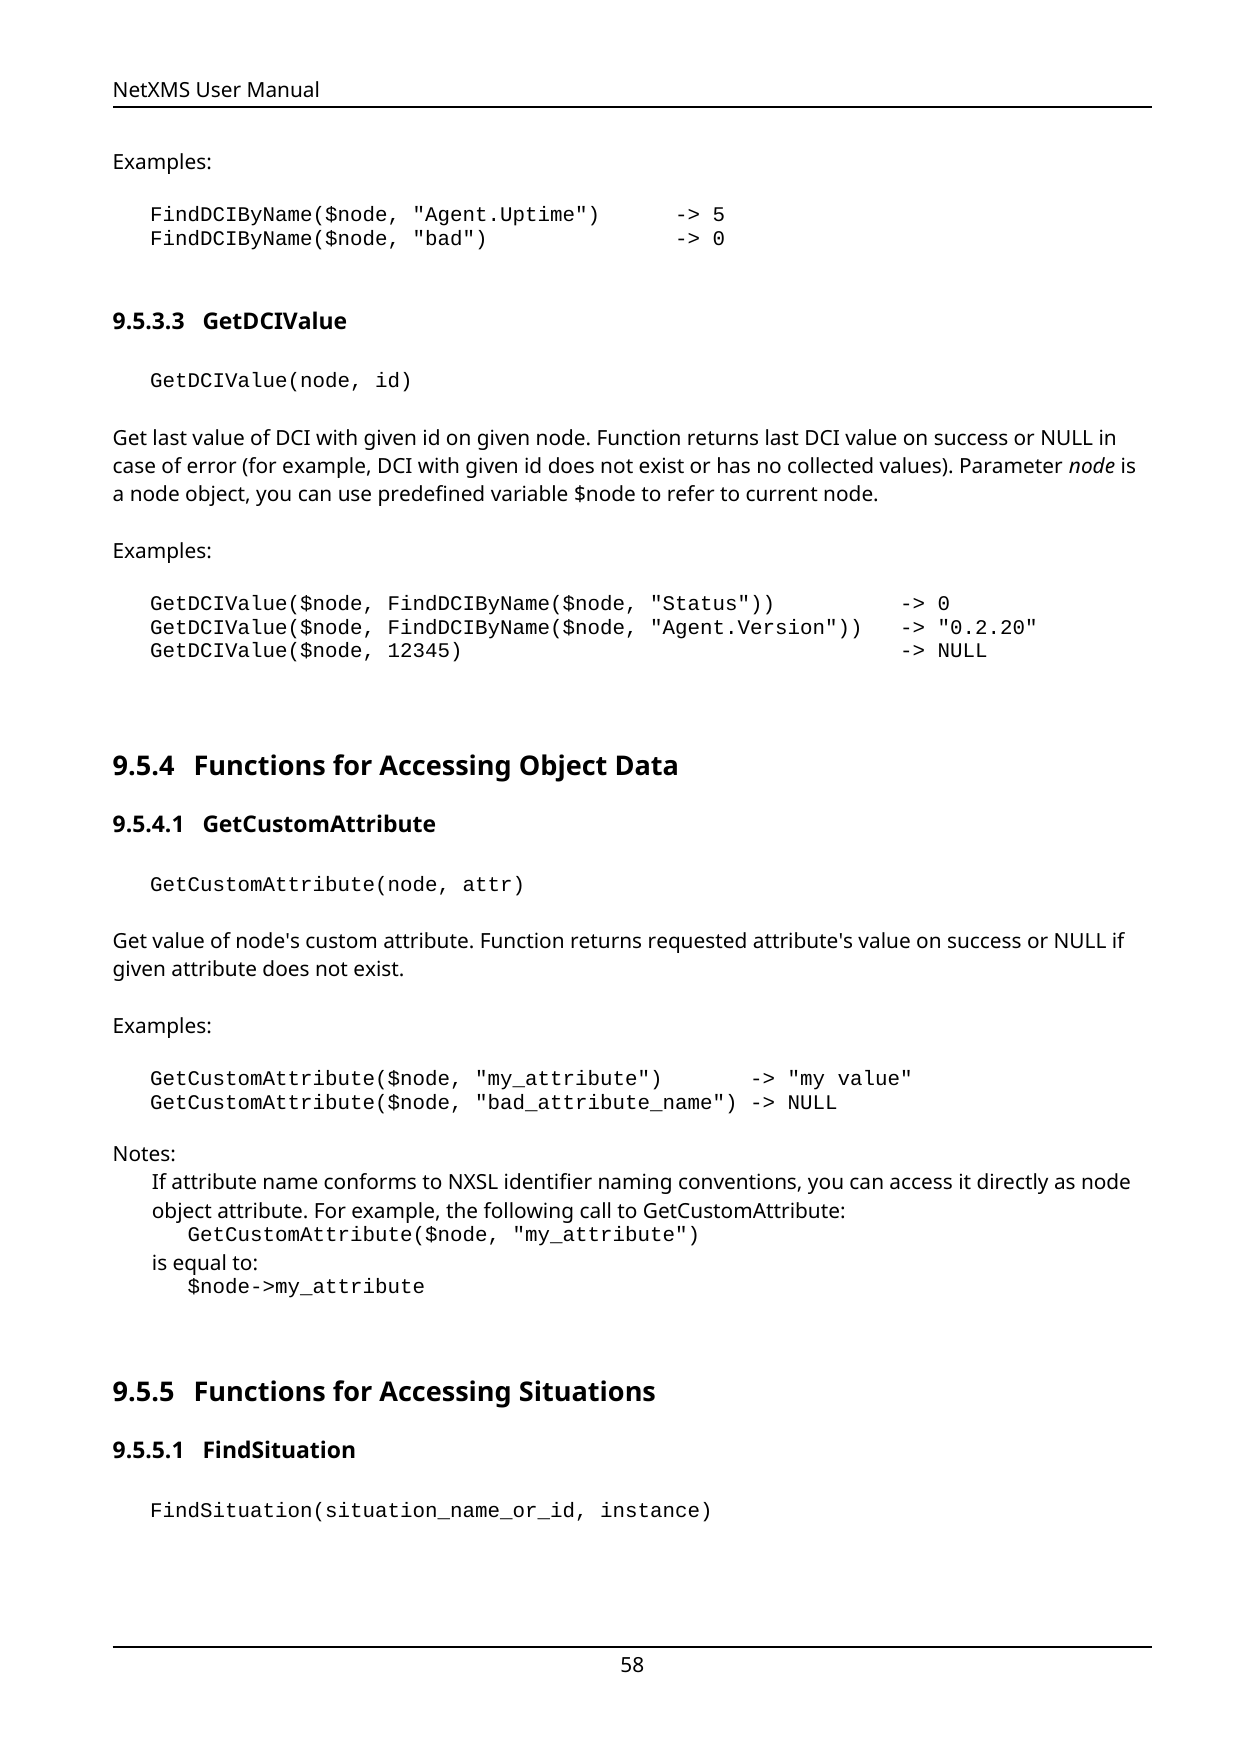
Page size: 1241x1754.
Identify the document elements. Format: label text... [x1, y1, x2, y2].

text Examples: [112, 147, 1152, 175]
text GetCustomAttribute($node, "bad_attribute_name") -> NULL [150, 1092, 1152, 1115]
text FindDCIByName($node, "Agent.Uptime") -> 5 [150, 204, 1152, 227]
text GetDCIValue(node, id) [150, 371, 1152, 394]
text GetCustomAttribute($node, "my_attribute") [187, 1224, 1152, 1248]
text Get last value of DCI with given id on given node. Function returns last DCI value on success or NULL in case of error (for example, DCI with given id does not exist or has no collected values). Parameter node is a node object, you can use predefined variable $node to refer to current node. [112, 423, 1152, 508]
text Notes: [112, 1139, 1152, 1167]
text GetCustomAttribute(node, attr) [150, 874, 1152, 897]
text If attribute name conforms to NXSL identifier naming conventions, you can access it directly as node object attribute. For example, the following call to GetCustomAttribute: [152, 1167, 1152, 1224]
subtitle GetDCIValue [112, 304, 1152, 336]
text is equal to: [152, 1248, 1152, 1276]
subtitle Functions for Accessing Situations [112, 1372, 1152, 1409]
text GetCustomAttribute($node, "my_attribute") -> "my value" [150, 1068, 1152, 1092]
text Examples: [112, 1011, 1152, 1040]
subtitle FindSituation [112, 1434, 1152, 1466]
text GetDCIValue($node, FindDCIByName($node, "Agent.Version")) -> "0.2.20" [150, 617, 1152, 641]
text FindSituation(situation_name_or_id, instance) [150, 1500, 1152, 1524]
text Examples: [112, 536, 1152, 565]
text GetDCIValue($node, FindDCIByName($node, "Status")) -> 0 [150, 593, 1152, 617]
subtitle Functions for Accessing Object Data [112, 746, 1152, 783]
text FindDCIByName($node, "bad") -> 0 [150, 227, 1152, 251]
subtitle GetCustomAttribute [112, 808, 1152, 839]
text $node->my_attribute [187, 1276, 1152, 1300]
text GetDCIValue($node, 12345) -> NULL [150, 641, 1152, 664]
text Get value of node's custom attribute. Function returns requested attribute's value on success or NULL if given attribute does not exist. [112, 926, 1152, 983]
